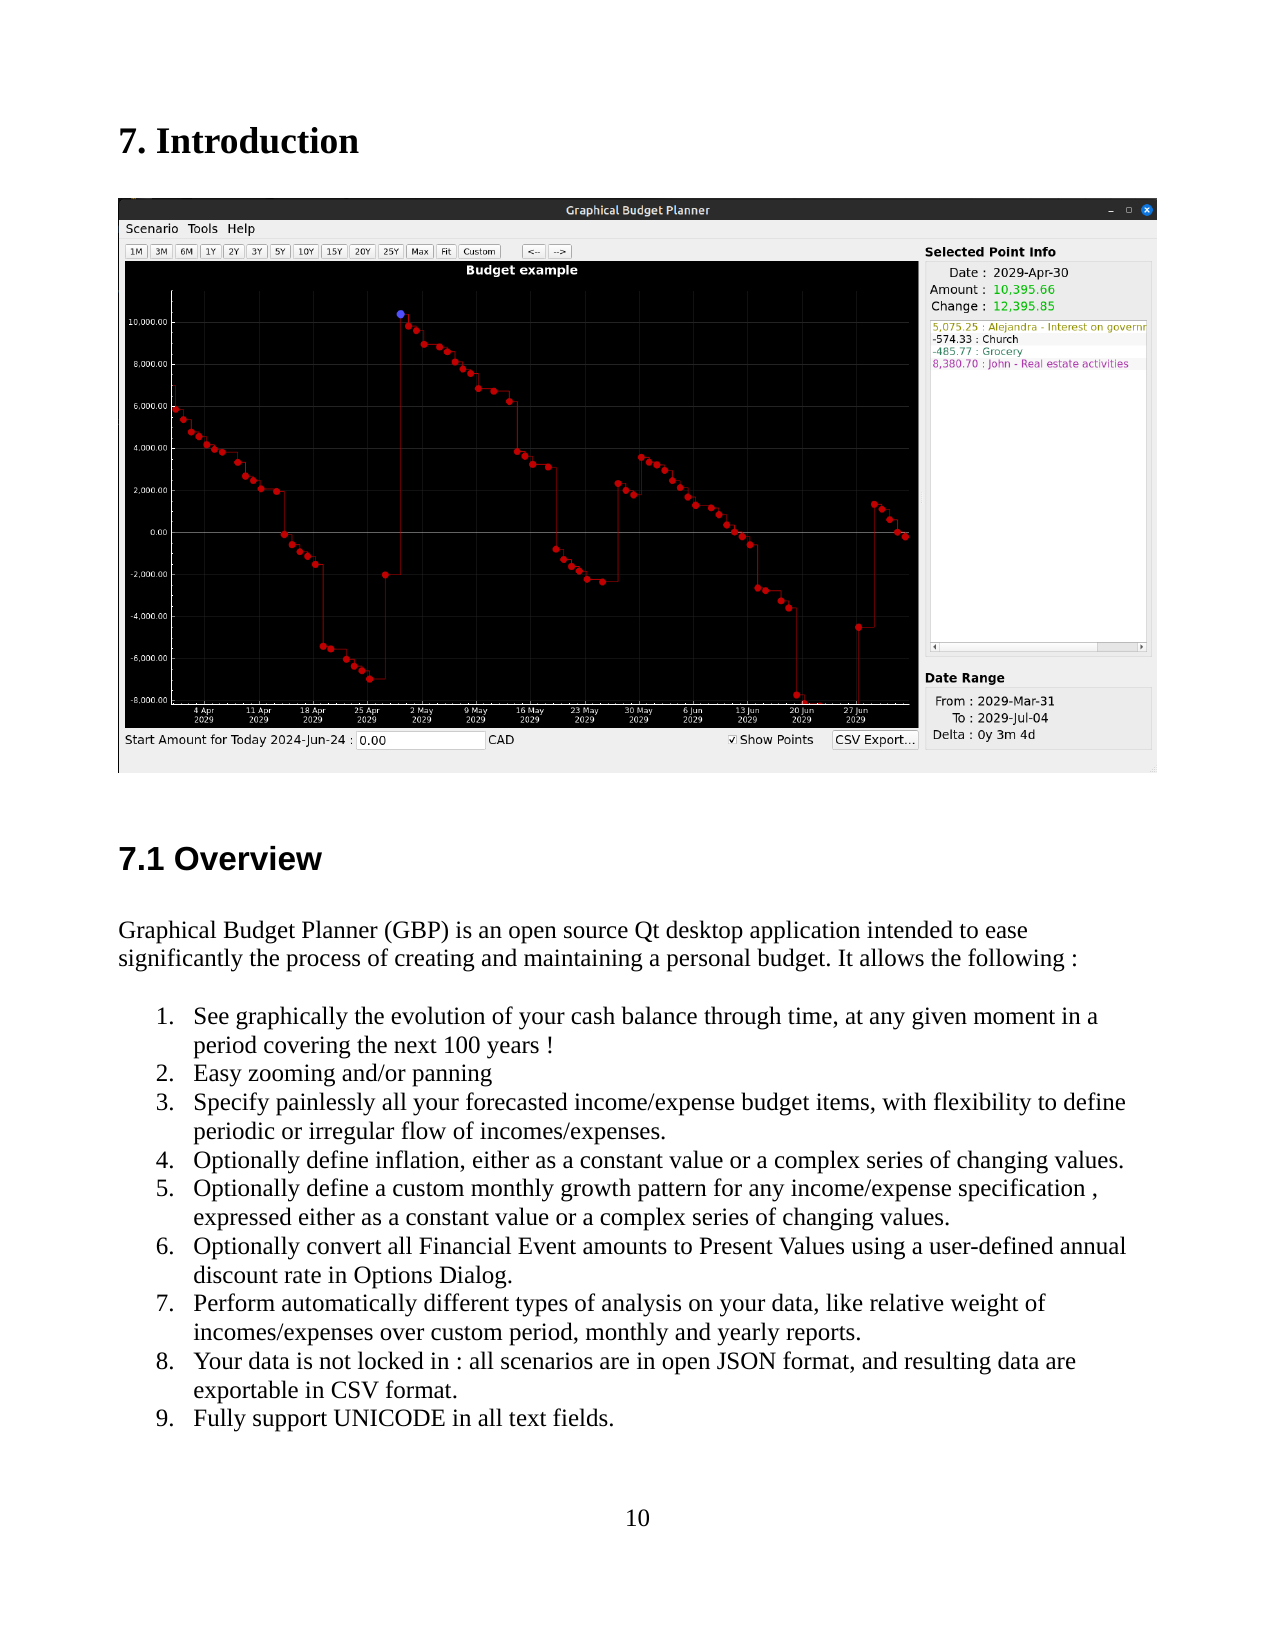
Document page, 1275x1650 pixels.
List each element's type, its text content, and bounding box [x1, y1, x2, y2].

subtitle Introduction [118, 118, 1157, 161]
list See graphically the evolution of your cash balance through time, at any given moment in a period covering the next 100 years ! [156, 1001, 1157, 1058]
list Your data is not locked in : all scenarios are in open JSON format, and resulting data are exportable in CSV format. [156, 1346, 1157, 1403]
text Graphical Budget Planner (GBP) is an open source Qt desktop application intended to ease significantly the process of creating and maintaining a personal budget. It allows the following : [118, 915, 1157, 972]
subtitle Overview [118, 839, 1157, 877]
list Specify painlessly all your forecasted income/expense budget items, with flexibility to define periodic or irregular flow of incomes/expenses. [156, 1087, 1157, 1145]
list Easy zooming and/or panning [156, 1058, 1157, 1087]
list Optionally convert all Financial Event amounts to Present Values using a user-defined annual discount rate in Options Dialog. [156, 1231, 1157, 1288]
list Fully support UNICODE in all text fields. [156, 1403, 1157, 1432]
list Perform automatically different types of analysis on your data, like relative weight of incomes/expenses over custom period, monthly and yearly reports. [156, 1288, 1157, 1346]
list Optionally define a custom monthly growth pattern for any income/expense specification , expressed either as a constant value or a complex series of changing values. [156, 1173, 1157, 1231]
list Optionally define inflation, either as a constant value or a complex series of changing values. [156, 1145, 1157, 1173]
picture [118, 198, 1157, 773]
